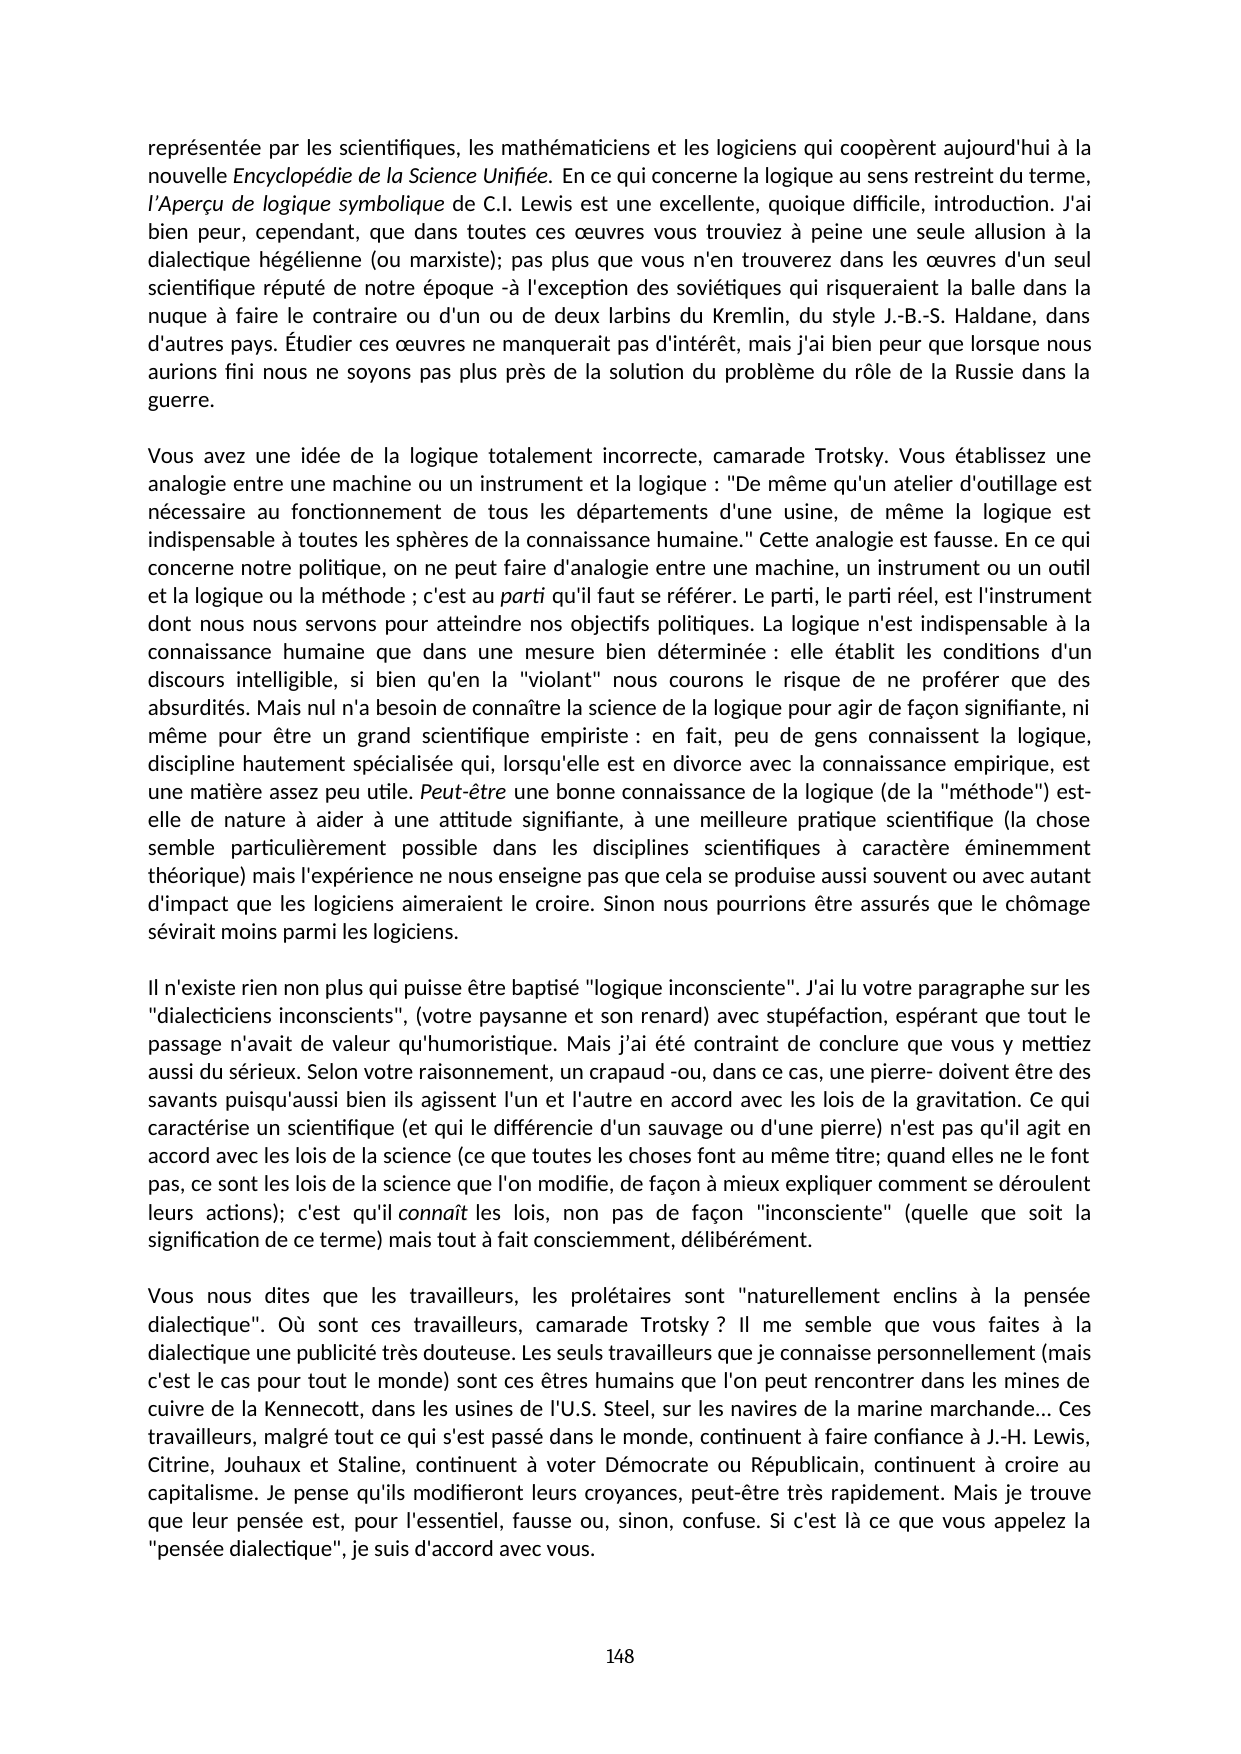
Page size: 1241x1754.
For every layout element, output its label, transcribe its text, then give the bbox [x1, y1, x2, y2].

text Vous avez une idée de la logique totalement incorrecte, camarade Trotsky. Vous établissez une analogie entre une machine ou un instrument et la logique : "De même qu'un atelier d'outillage est nécessaire au fonctionnement de tous les départements d'une usine, de même la logique est indispensable à toutes les sphères de la connaissance humaine." Cette analogie est fausse. En ce qui concerne notre politique, on ne peut faire d'analogie entre une machine, un instrument ou un outil et la logique ou la méthode ; c'est au parti qu'il faut se référer. Le parti, le parti réel, est l'instrument dont nous nous servons pour atteindre nos objectifs politiques. La logique n'est indispensable à la connaissance humaine que dans une mesure bien déterminée : elle établit les conditions d'un discours intelligible, si bien qu'en la "violant" nous courons le risque de ne proférer que des absurdités. Mais nul n'a besoin de connaître la science de la logique pour agir de façon signifiante, ni même pour être un grand scientifique empiriste : en fait, peu de gens connaissent la logique, discipline hautement spécialisée qui, lorsqu'elle est en divorce avec la connaissance empirique, est une matière assez peu utile. Peut-être une bonne connaissance de la logique (de la "méthode") est-elle de nature à aider à une attitude signifiante, à une meilleure pratique scientifique (la chose semble particulièrement possible dans les disciplines scientifiques à caractère éminemment théorique) mais l'expérience ne nous enseigne pas que cela se produise aussi souvent ou avec autant d'impact que les logiciens aimeraient le croire. Sinon nous pourrions être assurés que le chômage sévirait moins parmi les logiciens. [148, 441, 1093, 945]
text Vous nous dites que les travailleurs, les prolétaires sont "naturellement enclins à la pensée dialectique". Où sont ces travailleurs, camarade Trotsky ? Il me semble que vous faites à la dialectique une publicité très douteuse. Les seuls travailleurs que je connaisse personnellement (mais c'est le cas pour tout le monde) sont ces êtres humains que l'on peut rencontrer dans les mines de cuivre de la Kennecott, dans les usines de l'U.S. Steel, sur les navires de la marine marchande... Ces travailleurs, malgré tout ce qui s'est passé dans le monde, continuent à faire confiance à J.-H. Lewis, Citrine, Jouhaux et Staline, continuent à voter Démocrate ou Républicain, continuent à croire au capitalisme. Je pense qu'ils modifieront leurs croyances, peut-être très rapidement. Mais je trouve que leur pensée est, pour l'essentiel, fausse ou, sinon, confuse. Si c'est là ce que vous appelez la "pensée dialectique", je suis d'accord avec vous. [148, 1282, 1093, 1562]
text Il n'existe rien non plus qui puisse être baptisé "logique inconsciente". J'ai lu votre paragraphe sur les "dialecticiens inconscients", (votre paysanne et son renard) avec stupéfaction, espérant que tout le passage n'avait de valeur qu'humoristique. Mais j’ai été contraint de conclure que vous y mettiez aussi du sérieux. Selon votre raisonnement, un crapaud -ou, dans ce cas, une pierre- doivent être des savants puisqu'aussi bien ils agissent l'un et l'autre en accord avec les lois de la gravitation. Ce qui caractérise un scientifique (et qui le différencie d'un sauvage ou d'une pierre) n'est pas qu'il agit en accord avec les lois de la science (ce que toutes les choses font au même titre; quand elles ne le font pas, ce sont les lois de la science que l'on modifie, de façon à mieux expliquer comment se déroulent leurs actions); c'est qu'il connaît les lois, non pas de façon "inconsciente" (quelle que soit la signification de ce terme) mais tout à fait consciemment, délibérément. [148, 973, 1093, 1254]
text représentée par les scientifiques, les mathématiciens et les logiciens qui coopèrent aujourd'hui à la nouvelle Encyclopédie de la Science Unifiée. En ce qui concerne la logique au sens restreint du terme, l’Aperçu de logique symbolique de C.I. Lewis est une excellente, quoique difficile, introduction. J'ai bien peur, cependant, que dans toutes ces œuvres vous trouviez à peine une seule allusion à la dialectique hégélienne (ou marxiste); pas plus que vous n'en trouverez dans les œuvres d'un seul scientifique réputé de notre époque -à l'exception des soviétiques qui risqueraient la balle dans la nuque à faire le contraire ou d'un ou de deux larbins du Kremlin, du style J.-B.-S. Haldane, dans d'autres pays. Étudier ces œuvres ne manquerait pas d'intérêt, mais j'ai bien peur que lorsque nous aurions fini nous ne soyons pas plus près de la solution du problème du rôle de la Russie dans la guerre. [148, 133, 1093, 413]
